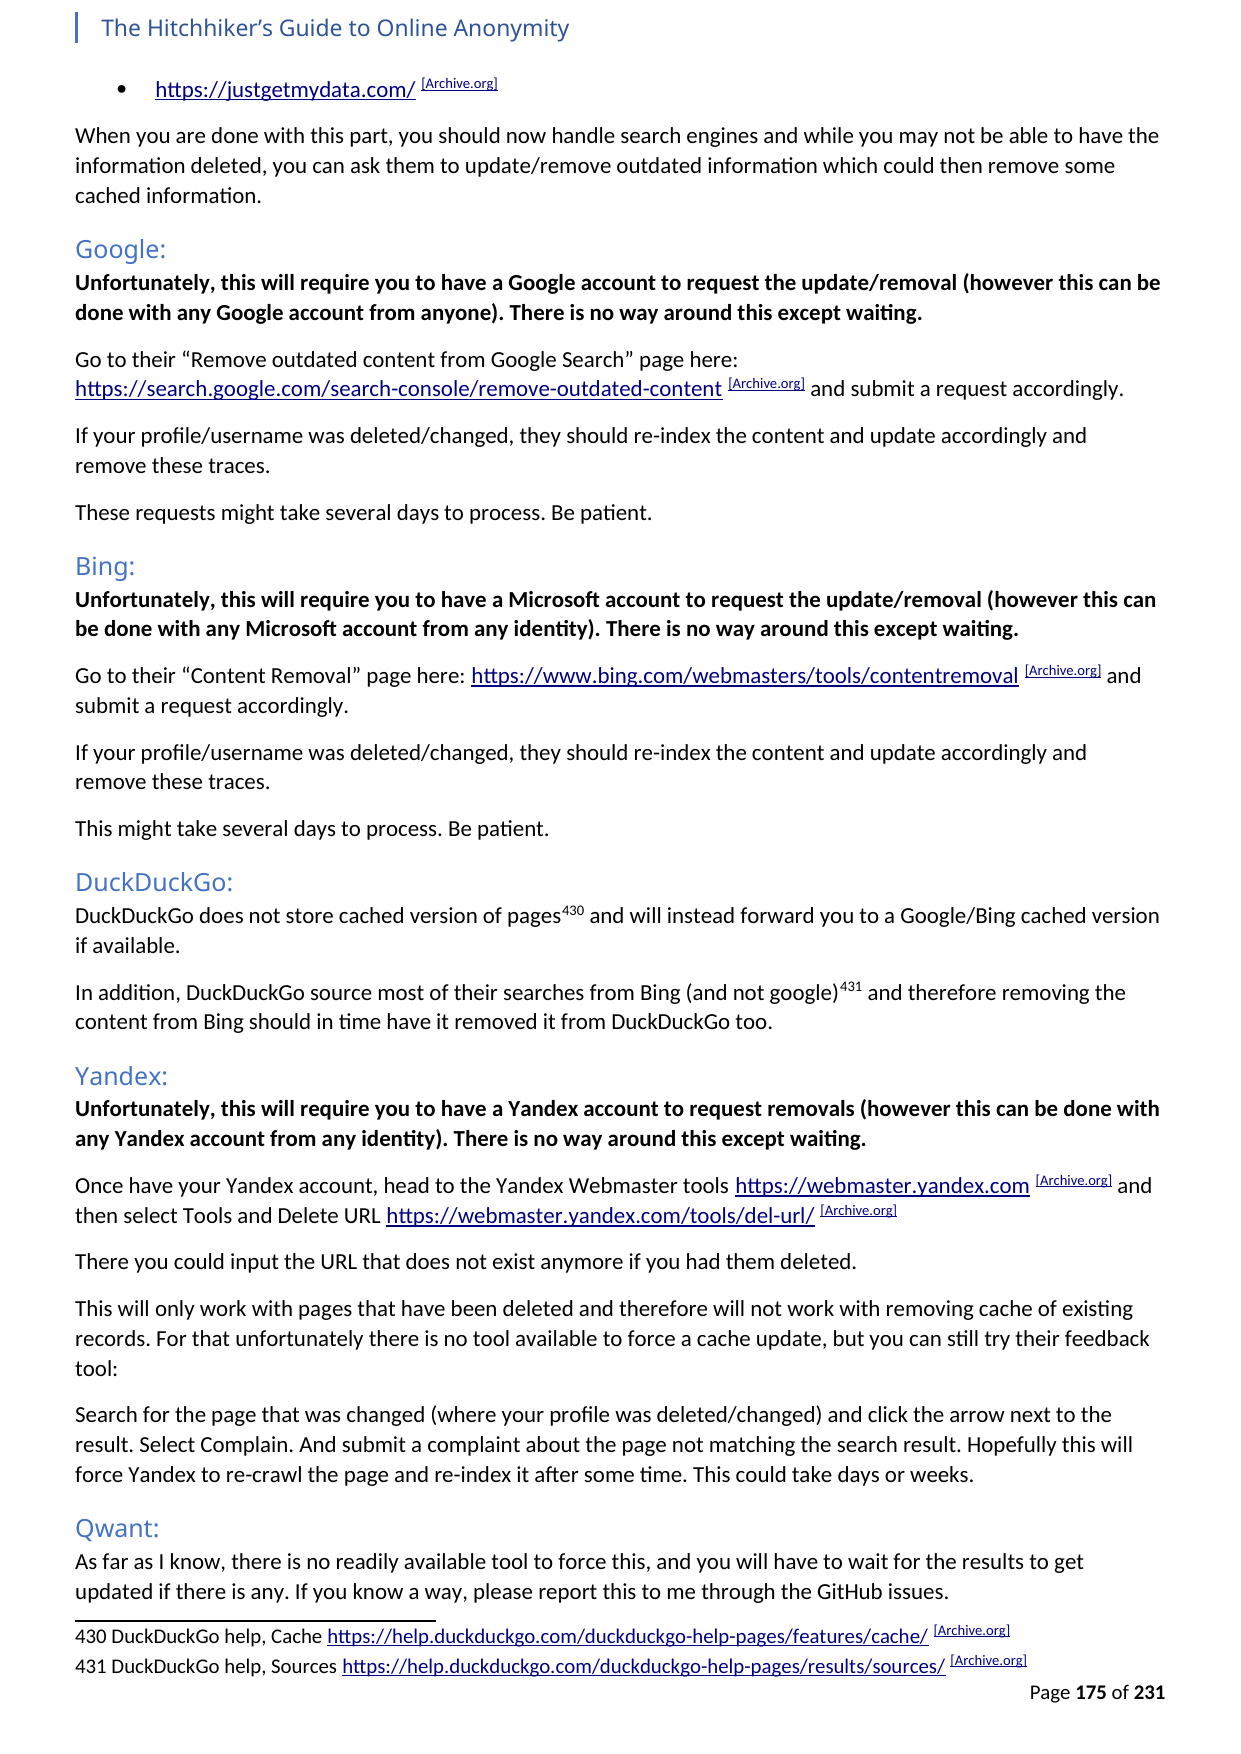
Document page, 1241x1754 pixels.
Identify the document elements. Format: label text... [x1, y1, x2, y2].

text This will only work with pages that have been deleted and therefore will not work with removing cache of existing records. For that unfortunately there is no tool available to force a cache update, but you can still try their feedback tool: [75, 1294, 1165, 1382]
text These requests might take several days to process. Be patient. [75, 498, 1165, 526]
list https://justgetmydata.com/ [Archive.org] [118, 75, 1165, 103]
subtitle Google: [75, 232, 1165, 266]
text Unfortunately, this will require you to have a Microsoft account to request the update/removal (however this can be done with any Microsoft account from any identity). There is no way around this except waiting. [75, 585, 1165, 643]
subtitle Bing: [75, 548, 1165, 582]
text DuckDuckGo help, Cache https://help.duckduckgo.com/duckduckgo-help-pages/features/cache/ [Archive.org] [75, 1621, 1165, 1649]
text Search for the page that was changed (where your profile was deleted/changed) and click the arrow next to the result. Select Complain. And submit a complaint about the page not matching the search result. Hopefully this will force Yandex to re-crawl the page and re-index it after some time. This could take days or weeks. [75, 1400, 1165, 1488]
text This might take several days to process. Be patient. [75, 814, 1165, 842]
text Go to their “Content Removal” page here: https://www.bing.com/webmasters/tools/contentremoval [Archive.org] and submit a request accordingly. [75, 661, 1165, 719]
text Once have your Yandex account, head to the Yandex Webmaster tools https://webmaster.yandex.com [Archive.org] and then select Tools and Delete URL https://webmaster.yandex.com/tools/del-url/ [Archive.org] [75, 1171, 1165, 1229]
text There you could input the URL that does not exist anymore if you had them deleted. [75, 1247, 1165, 1276]
text DuckDuckGo help, Sources https://help.duckduckgo.com/duckduckgo-help-pages/results/sources/ [Archive.org] [75, 1651, 1165, 1679]
text Unfortunately, this will require you to have a Google account to request the update/removal (however this can be done with any Google account from anyone). There is no way around this except waiting. [75, 268, 1165, 326]
text When you are done with this part, you should now handle search engines and while you may not be able to have the information deleted, you can ask them to update/remove outdated information which could then remove some cached information. [75, 121, 1165, 209]
subtitle Yandex: [75, 1058, 1165, 1092]
text Unfortunately, this will require you to have a Yandex account to request removals (however this can be done with any Yandex account from any identity). There is no way around this except waiting. [75, 1094, 1165, 1152]
text DuckDuckGo does not store cached version of pages and will instead forward you to a Google/Bing cached version if available. [75, 901, 1165, 959]
text If your profile/username was deleted/changed, they should re-index the content and update accordingly and remove these traces. [75, 421, 1165, 479]
subtitle Qwant: [75, 1511, 1165, 1545]
subtitle DuckDuckGo: [75, 865, 1165, 899]
text Go to their “Remove outdated content from Google Search” page here: https://search.google.com/search-console/remove-outdated-content [Archive.org] and submit a request accordingly. [75, 345, 1165, 403]
text In addition, DuckDuckGo source most of their searches from Bing (and not google) and therefore removing the content from Bing should in time have it removed it from DuckDuckGo too. [75, 978, 1165, 1036]
text As far as I know, there is no readily available tool to force this, and you will have to wait for the results to get updated if there is any. If you know a way, please report this to me through the GitHub issues. [75, 1547, 1165, 1605]
text If your profile/username was deleted/changed, they should re-index the content and update accordingly and remove these traces. [75, 738, 1165, 796]
